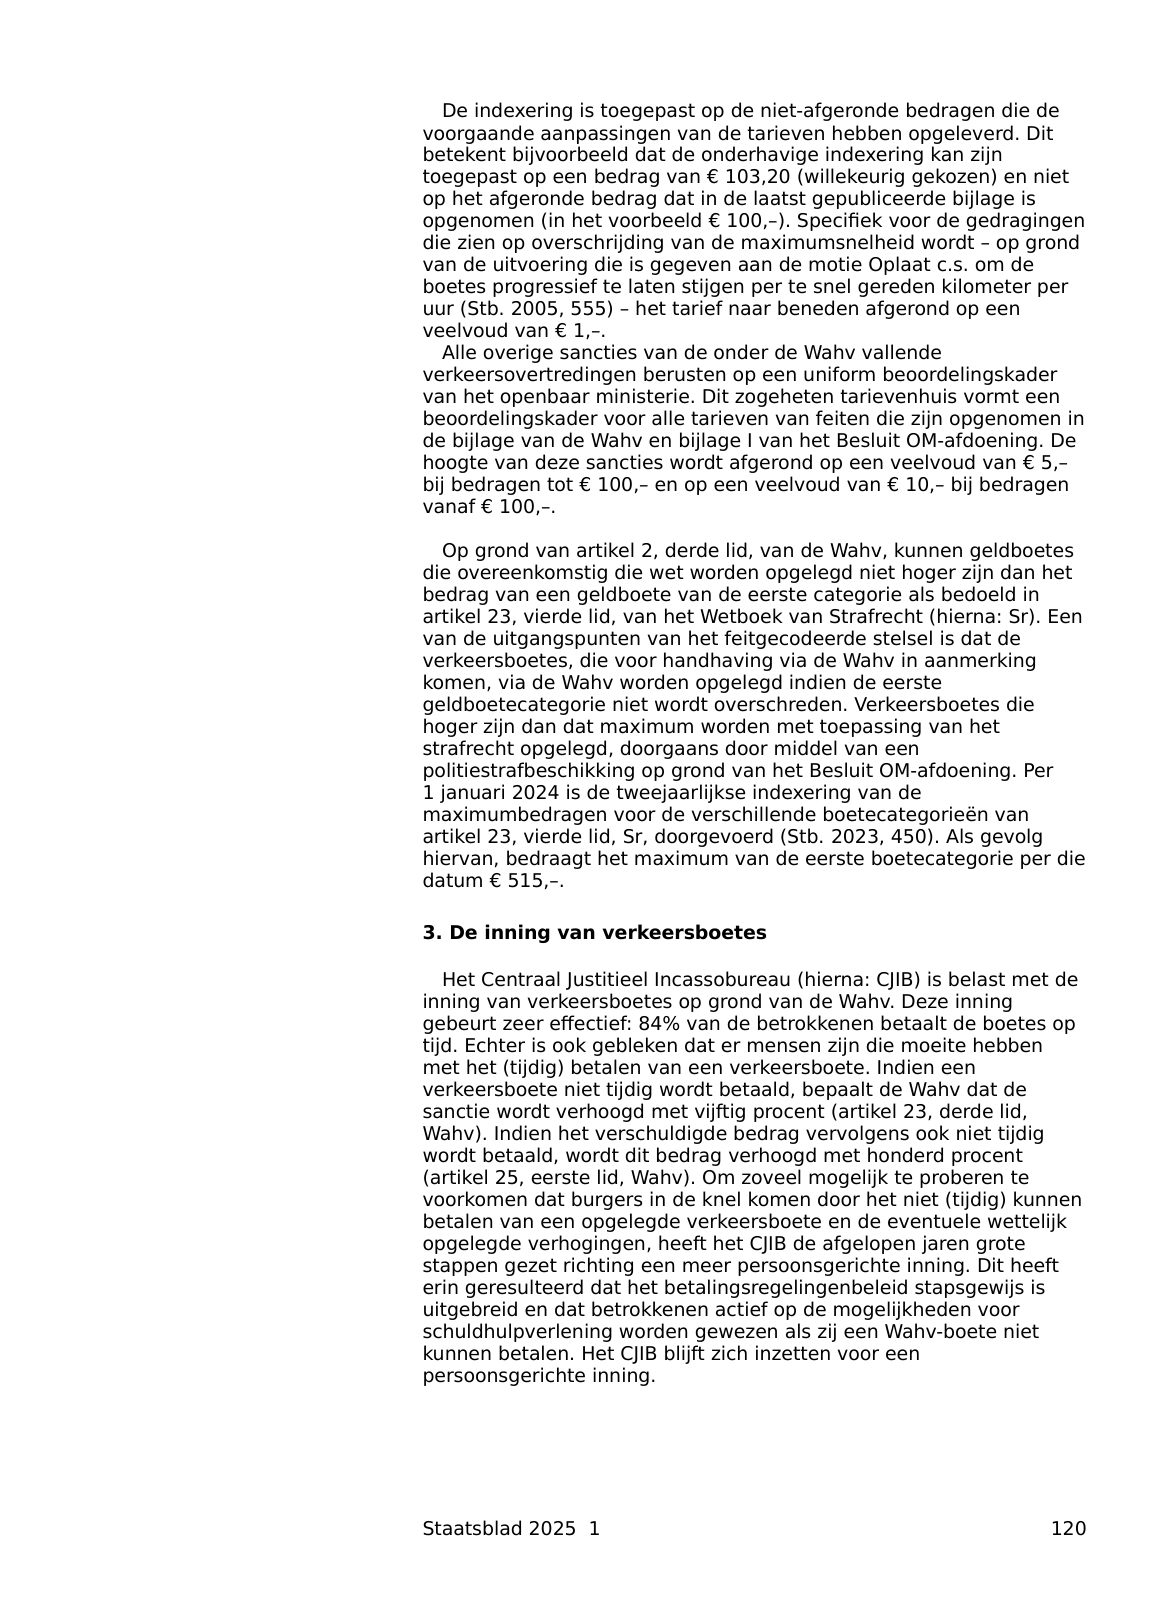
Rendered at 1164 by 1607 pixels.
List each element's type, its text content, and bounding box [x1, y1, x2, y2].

subtitle 3. De inning van verkeersboetes [422, 922, 1087, 944]
text Alle overige sancties van de onder de Wahv vallende verkeersovertredingen berusten op een uniform beoordelingskader van het openbaar ministerie. Dit zogeheten tarievenhuis vormt een beoordelingskader voor alle tarieven van feiten die zijn opgenomen in de bijlage van de Wahv en bijlage I van het Besluit OM-afdoening. De hoogte van deze sancties wordt afgerond op een veelvoud van € 5,– bij bedragen tot € 100,– en op een veelvoud van € 10,– bij bedragen vanaf € 100,–. [422, 342, 1087, 518]
text De indexering is toegepast op de niet-afgeronde bedragen die de voorgaande aanpassingen van de tarieven hebben opgeleverd. Dit betekent bijvoorbeeld dat de onderhavige indexering kan zijn toegepast op een bedrag van € 103,20 (willekeurig gekozen) en niet op het afgeronde bedrag dat in de laatst gepubliceerde bijlage is opgenomen (in het voorbeeld € 100,–). Specifiek voor de gedragingen die zien op overschrijding van de maximumsnelheid wordt – op grond van de uitvoering die is gegeven aan de motie Oplaat c.s. om de boetes progressief te laten stijgen per te snel gereden kilometer per uur (Stb. 2005, 555) – het tarief naar beneden afgerond op een veelvoud van € 1,–. [422, 100, 1087, 342]
text Op grond van artikel 2, derde lid, van de Wahv, kunnen geldboetes die overeenkomstig die wet worden opgelegd niet hoger zijn dan het bedrag van een geldboete van de eerste categorie als bedoeld in artikel 23, vierde lid, van het Wetboek van Strafrecht (hierna: Sr). Een van de uitgangspunten van het feitgecodeerde stelsel is dat de verkeersboetes, die voor handhaving via de Wahv in aanmerking komen, via de Wahv worden opgelegd indien de eerste geldboetecategorie niet wordt overschreden. Verkeersboetes die hoger zijn dan dat maximum worden met toepassing van het strafrecht opgelegd, doorgaans door middel van een politiestrafbeschikking op grond van het Besluit OM-afdoening. Per 1 januari 2024 is de tweejaarlijkse indexering van de maximumbedragen voor de verschillende boetecategorieën van artikel 23, vierde lid, Sr, doorgevoerd (Stb. 2023, 450). Als gevolg hiervan, bedraagt het maximum van de eerste boetecategorie per die datum € 515,–. [422, 540, 1087, 892]
text Het Centraal Justitieel Incassobureau (hierna: CJIB) is belast met de inning van verkeersboetes op grond van de Wahv. Deze inning gebeurt zeer effectief: 84% van de betrokkenen betaalt de boetes op tijd. Echter is ook gebleken dat er mensen zijn die moeite hebben met het (tijdig) betalen van een verkeersboete. Indien een verkeersboete niet tijdig wordt betaald, bepaalt de Wahv dat de sanctie wordt verhoogd met vijftig procent (artikel 23, derde lid, Wahv). Indien het verschuldigde bedrag vervolgens ook niet tijdig wordt betaald, wordt dit bedrag verhoogd met honderd procent (artikel 25, eerste lid, Wahv). Om zoveel mogelijk te proberen te voorkomen dat burgers in de knel komen door het niet (tijdig) kunnen betalen van een opgelegde verkeersboete en de eventuele wettelijk opgelegde verhogingen, heeft het CJIB de afgelopen jaren grote stappen gezet richting een meer persoonsgerichte inning. Dit heeft erin geresulteerd dat het betalingsregelingenbeleid stapsgewijs is uitgebreid en dat betrokkenen actief op de mogelijkheden voor schuldhulpverlening worden gewezen als zij een Wahv-boete niet kunnen betalen. Het CJIB blijft zich inzetten voor een persoonsgerichte inning. [422, 969, 1087, 1386]
